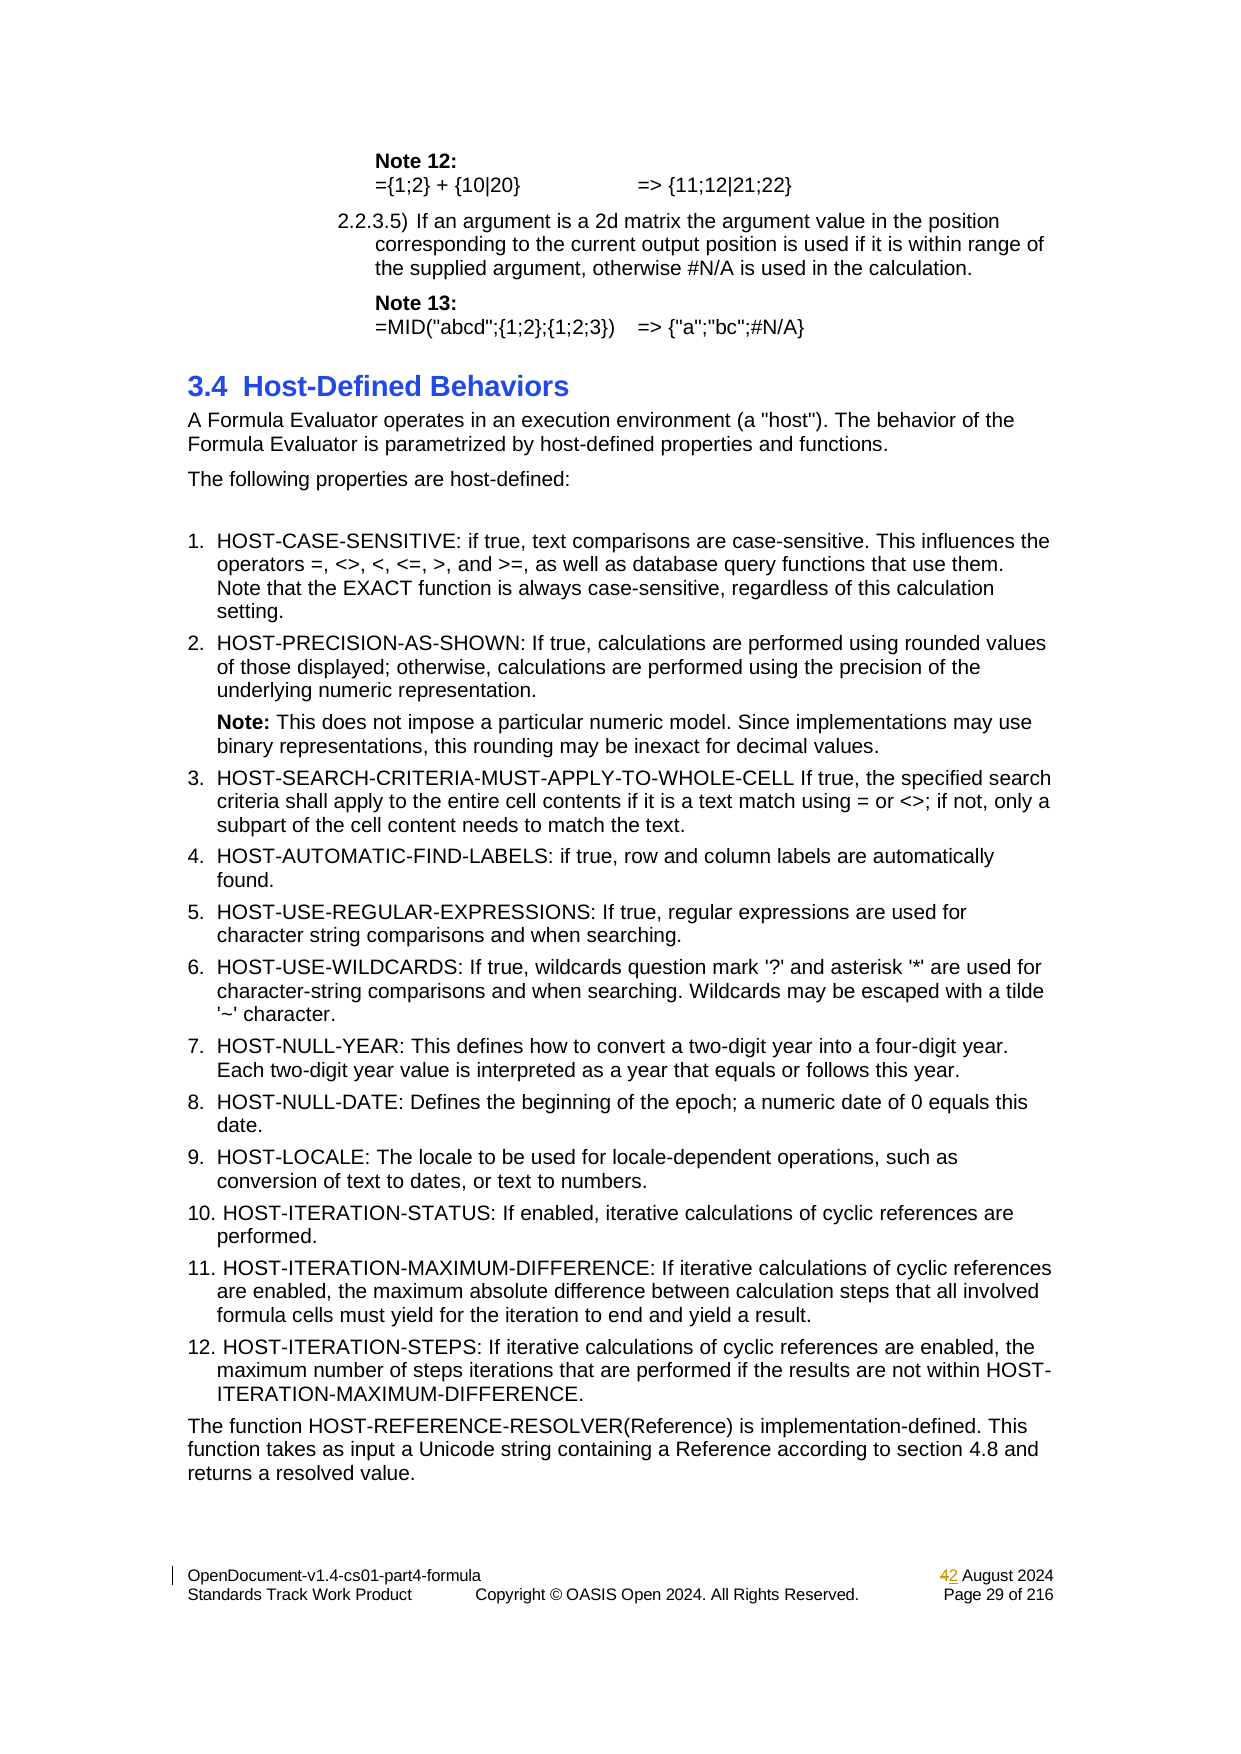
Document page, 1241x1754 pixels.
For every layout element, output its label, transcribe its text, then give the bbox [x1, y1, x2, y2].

list Note 13: =MID("abcd";{1;2};{1;2;3}) => {"a";"bc";#N/A} [337, 292, 1053, 339]
list HOST-CASE-SENSITIVE: if true, text comparisons are case-sensitive. This influences the operators =, <>, <, <=, >, and >=, as well as database query functions that use them. Note that the EXACT function is always case-sensitive, regardless of this calculation setting. [187, 529, 1053, 623]
list HOST-USE-WILDCARDS: If true, wildcards question mark '?' and asterisk '*' are used for character-string comparisons and when searching. Wildcards may be escaped with a tilde '~' character. [187, 956, 1053, 1026]
list HOST-PRECISION-AS-SHOWN: If true, calculations are performed using rounded values of those displayed; otherwise, calculations are performed using the precision of the underlying numeric representation. [187, 632, 1053, 702]
subtitle Host-Defined Behaviors [187, 370, 1053, 402]
list Note: This does not impose a particular numeric model. Since implementations may use binary representations, this rounding may be inexact for decimal values. [187, 711, 1053, 758]
list HOST-NULL-YEAR: This defines how to convert a two-digit year into a four-digit year. Each two-digit year value is interpreted as a year that equals or follows this year. [187, 1035, 1053, 1082]
list HOST-ITERATION-STATUS: If enabled, iterative calculations of cyclic references are performed. [187, 1201, 1053, 1248]
list HOST-LOCALE: The locale to be used for locale-dependent operations, such as conversion of text to dates, or text to numbers. [187, 1146, 1053, 1193]
list HOST-AUTOMATIC-FIND-LABELS: if true, row and column labels are automatically found. [187, 845, 1053, 892]
text The following properties are host-defined: [187, 468, 1053, 515]
list HOST-ITERATION-STEPS: If iterative calculations of cyclic references are enabled, the maximum number of steps iterations that are performed if the results are not within HOST-ITERATION-MAXIMUM-DIFFERENCE. [187, 1335, 1053, 1406]
list HOST-SEARCH-CRITERIA-MUST-APPLY-TO-WHOLE-CELL If true, the specified search criteria shall apply to the entire cell contents if it is a text match using = or <>; if not, only a subpart of the cell content needs to match the text. [187, 766, 1053, 837]
list If an argument is a 2d matrix the argument value in the position corresponding to the current output position is used if it is within range of the supplied argument, otherwise #N/A is used in the calculation. [337, 209, 1053, 280]
text The function HOST-REFERENCE-RESOLVER(Reference) is implementation-defined. This function takes as input a Unicode string containing a Reference according to section 4.8 and returns a resolved value. [187, 1414, 1053, 1485]
list HOST-ITERATION-MAXIMUM-DIFFERENCE: If iterative calculations of cyclic references are enabled, the maximum absolute difference between calculation steps that all involved formula cells must yield for the iteration to end and yield a result. [187, 1256, 1053, 1327]
list HOST-NULL-DATE: Defines the beginning of the epoch; a numeric date of 0 equals this date. [187, 1090, 1053, 1137]
list Note 12: ={1;2} + {10|20} => {11;12|21;22} [337, 150, 1053, 197]
list HOST-USE-REGULAR-EXPRESSIONS: If true, regular expressions are used for character string comparisons and when searching. [187, 900, 1053, 947]
text A Formula Evaluator operates in an execution environment (a "host"). The behavior of the Formula Evaluator is parametrized by host-defined properties and functions. [187, 408, 1053, 456]
